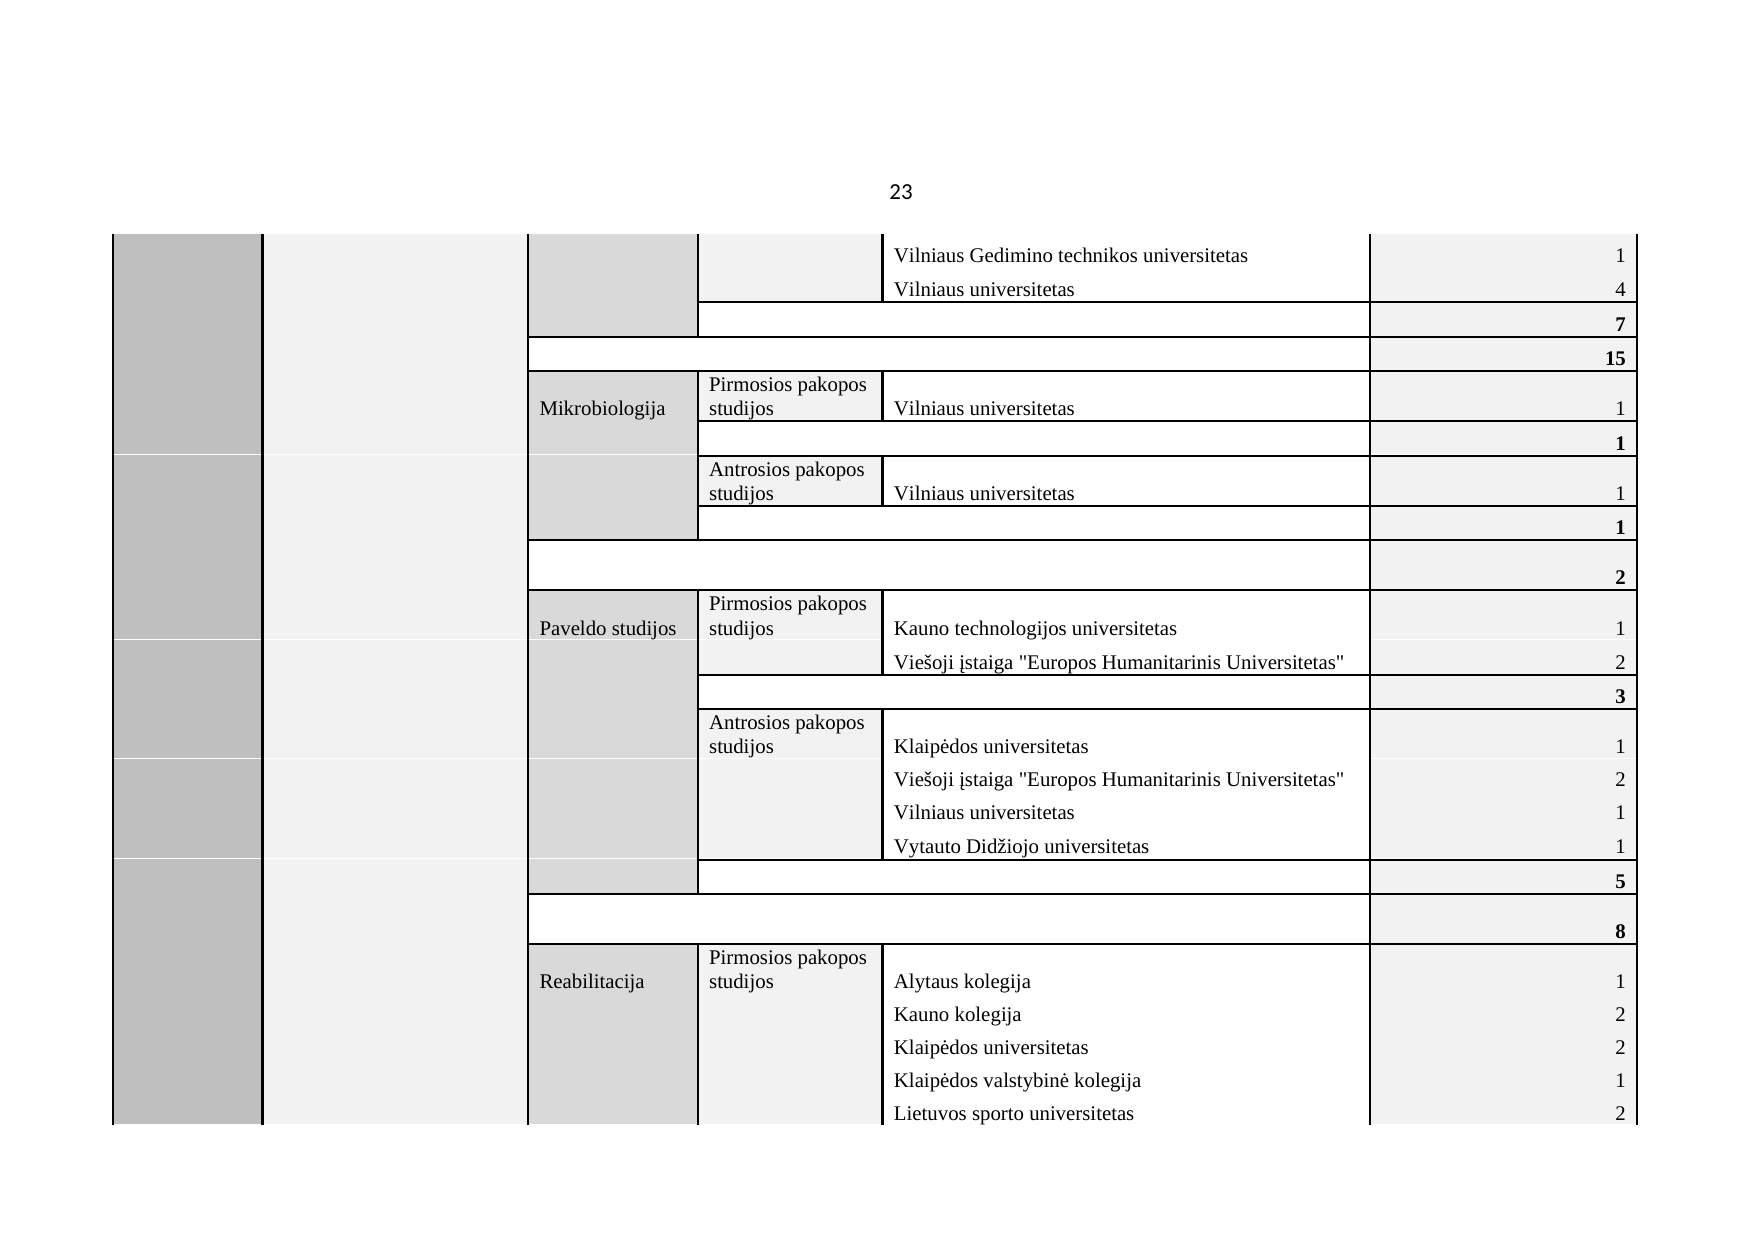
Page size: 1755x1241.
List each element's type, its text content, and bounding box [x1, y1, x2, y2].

table_cell 2 [1371, 1092, 1636, 1124]
table_cell [529, 1059, 697, 1092]
table_cell Vilniaus universitetas [884, 372, 1369, 420]
table_cell Mikrobiologija Suma [529, 541, 698, 589]
table_cell [114, 1059, 261, 1092]
table_cell [529, 791, 697, 824]
table_cell Antrosios pakopos studijos Suma [699, 861, 1369, 893]
table_cell [529, 708, 697, 758]
table_cell Pirmosios pakopos studijos [699, 372, 881, 420]
table_cell [529, 759, 697, 791]
table_cell [114, 505, 261, 539]
table_cell 3 [1371, 676, 1636, 708]
table_cell [699, 1059, 881, 1092]
table_cell [529, 267, 697, 301]
table_cell [114, 301, 261, 336]
table_cell 4 [1371, 267, 1636, 301]
table_cell [114, 943, 261, 993]
table_cell 1 [1371, 710, 1636, 758]
table_cell [529, 859, 697, 893]
table_cell [529, 993, 697, 1026]
table_cell [699, 759, 881, 791]
table_cell [114, 893, 261, 943]
table_cell Pirmosios pakopos studijos Suma [699, 676, 1369, 708]
table_cell [883, 338, 1369, 370]
table_cell [699, 1026, 881, 1059]
table_cell [264, 759, 527, 791]
table_cell 2 [1371, 993, 1636, 1026]
table_cell Pirmosios pakopos studijos [699, 945, 881, 993]
table_cell Alytaus kolegija [884, 945, 1369, 993]
table_cell [264, 640, 527, 674]
table_cell [264, 1092, 527, 1124]
table_cell [264, 993, 527, 1026]
table_cell Klaipėdos universitetas [884, 1026, 1369, 1059]
table_cell [114, 420, 261, 454]
table_cell [699, 791, 881, 824]
table_cell Medžiagų technologijos Suma [529, 338, 882, 370]
table_cell 1 [1371, 457, 1636, 505]
table_cell Vytauto Didžiojo universitetas [884, 824, 1369, 858]
table_cell [264, 589, 527, 639]
table_cell [264, 674, 527, 708]
table_cell Paveldo studijos [529, 591, 697, 639]
table_cell [114, 1092, 261, 1124]
table_cell Vilniaus universitetas [884, 791, 1369, 824]
table_cell [264, 505, 527, 539]
table_cell Vilniaus universitetas [884, 267, 1369, 301]
table_cell Vilniaus universitetas [884, 457, 1369, 505]
table_cell 7 [1371, 303, 1636, 336]
table_cell [529, 505, 697, 539]
table_cell [698, 541, 882, 589]
table_cell 2 [1371, 541, 1636, 589]
table_cell Klaipėdos valstybinė kolegija [884, 1059, 1369, 1092]
table_cell Antrosios pakopos studijos Suma [699, 303, 1369, 336]
table_cell 1 [1371, 824, 1636, 858]
table_cell [264, 336, 527, 370]
table_cell 1 [1371, 1059, 1636, 1092]
table_cell 1 [1371, 791, 1636, 824]
table_cell 15 [1371, 338, 1636, 370]
table_cell [114, 640, 261, 674]
table_cell [529, 824, 697, 858]
table_cell [699, 824, 881, 858]
table_cell [529, 455, 697, 505]
table_cell [114, 539, 261, 589]
table_cell Klaipėdos universitetas [884, 710, 1369, 758]
table_cell [529, 234, 697, 267]
table_cell Viešoji įstaiga "Europos Humanitarinis Universitetas" [884, 640, 1369, 674]
table_cell 2 [1371, 640, 1636, 674]
table_cell [699, 1092, 881, 1124]
table_cell 1 [1371, 422, 1636, 454]
table_cell Antrosios pakopos studijos Suma [699, 507, 1369, 539]
table_cell [264, 1026, 527, 1059]
table_cell [264, 1059, 527, 1092]
table_cell [114, 791, 261, 824]
table_cell 5 [1371, 861, 1636, 893]
table_cell [264, 301, 527, 336]
table_cell [264, 267, 527, 301]
table_cell [699, 267, 881, 301]
table_cell [529, 674, 697, 708]
table_cell [114, 589, 261, 639]
table_cell [529, 301, 697, 336]
table_cell [114, 370, 261, 420]
table_cell 1 [1371, 945, 1636, 993]
table_cell [529, 420, 697, 454]
table_cell [699, 234, 881, 267]
table_cell [264, 708, 527, 758]
table_cell [529, 1026, 697, 1059]
table_cell Antrosios pakopos studijos [699, 457, 881, 505]
table_cell [264, 370, 527, 420]
table_cell 1 [1371, 507, 1636, 539]
table_cell [698, 895, 882, 943]
table_cell [529, 1092, 697, 1124]
table_cell Paveldo studijos Suma [529, 895, 698, 943]
table_cell Pirmosios pakopos studijos [699, 591, 881, 639]
table_cell Lietuvos sporto universitetas [884, 1092, 1369, 1124]
table_cell Viešoji įstaiga "Europos Humanitarinis Universitetas" [884, 759, 1369, 791]
table_cell [114, 336, 261, 370]
table_cell [264, 943, 527, 993]
table_cell [114, 674, 261, 708]
table_cell [264, 791, 527, 824]
table_cell Kauno kolegija [884, 993, 1369, 1026]
table_cell Pirmosios pakopos studijos Suma [699, 422, 1369, 454]
table_cell [264, 455, 527, 505]
table_cell [114, 824, 261, 858]
table_cell [114, 267, 261, 301]
table_cell [264, 893, 527, 943]
table_cell 1 [1371, 372, 1636, 420]
table_cell 2 [1371, 759, 1636, 791]
table_cell Reabilitacija [529, 945, 697, 993]
table_cell [114, 1026, 261, 1059]
table_cell Antrosios pakopos studijos [699, 710, 881, 758]
table_cell [699, 993, 881, 1026]
table_cell [264, 859, 527, 893]
table_cell [114, 234, 261, 267]
table_cell [114, 993, 261, 1026]
table_cell [529, 640, 697, 674]
table_cell 8 [1371, 895, 1636, 943]
table_cell Mikrobiologija [529, 372, 697, 420]
table_cell [264, 539, 527, 589]
table_cell Vilniaus Gedimino technikos universitetas [884, 234, 1369, 267]
table_cell [264, 824, 527, 858]
table_cell 1 [1371, 591, 1636, 639]
table_cell [883, 895, 1369, 943]
table_cell 1 [1371, 234, 1636, 267]
table_cell [114, 708, 261, 758]
table_cell [264, 234, 527, 267]
table_cell [114, 455, 261, 505]
table_cell [699, 640, 881, 674]
table_cell [114, 859, 261, 893]
table_cell [883, 541, 1369, 589]
table_cell [264, 420, 527, 454]
table_cell Kauno technologijos universitetas [884, 591, 1369, 639]
table_cell [114, 759, 261, 791]
table_cell 2 [1371, 1026, 1636, 1059]
